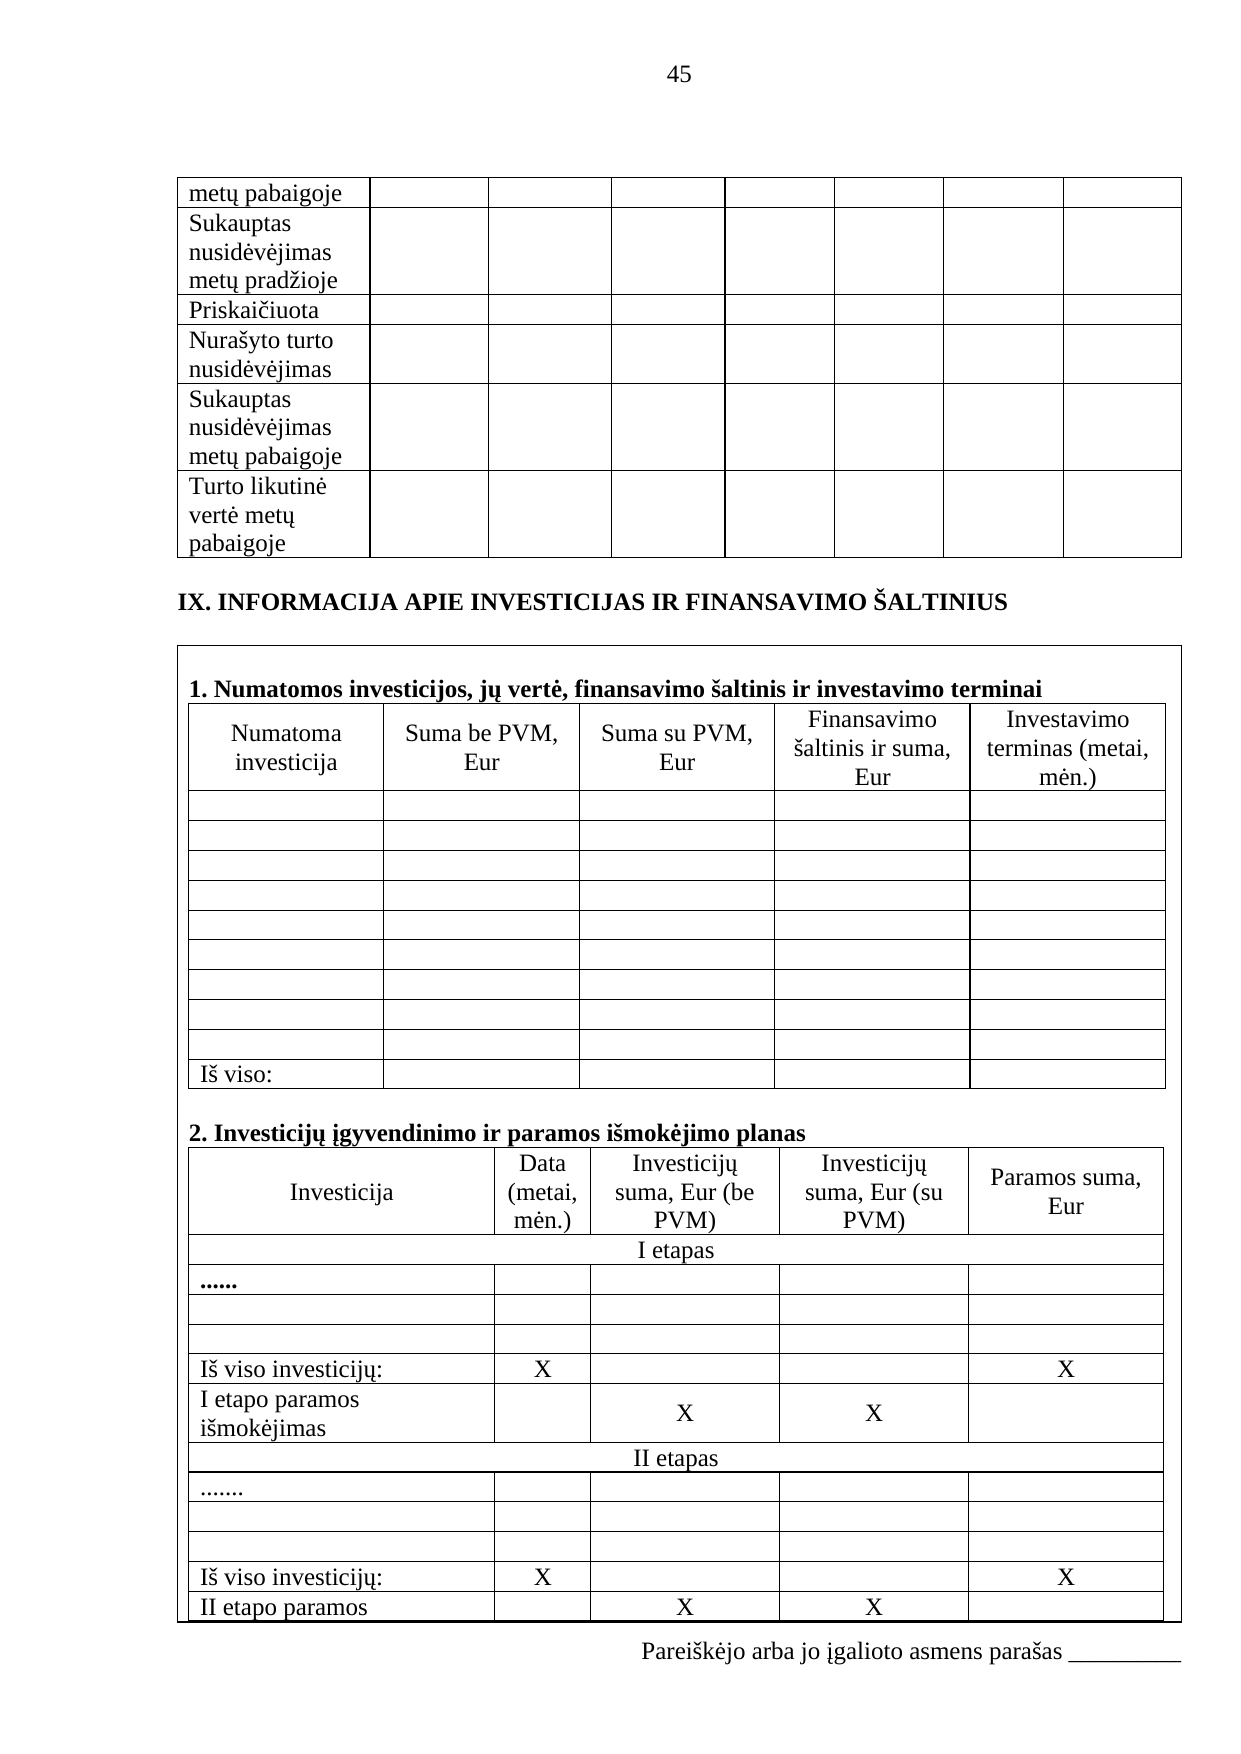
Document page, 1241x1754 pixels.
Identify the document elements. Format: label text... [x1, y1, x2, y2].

table_cell [780, 1502, 968, 1531]
table_cell [591, 1354, 779, 1383]
table_cell [971, 1000, 1165, 1029]
table_cell [944, 471, 1063, 557]
table_cell [775, 851, 969, 880]
table_cell [1064, 178, 1181, 207]
table_cell [835, 295, 943, 324]
table_header Investicijų suma, Eur (be PVM) [591, 1148, 779, 1234]
table_cell [371, 384, 488, 470]
table_cell [189, 1325, 494, 1353]
table_cell [495, 1473, 590, 1501]
table_cell [189, 1502, 494, 1531]
table_cell X [495, 1562, 590, 1591]
text IX. INFORMACIJA APIE INVESTICIJAS IR FINANSAVIMO ŠALTINIUS [177, 587, 1181, 616]
table_cell [495, 1532, 590, 1561]
table_cell [612, 208, 724, 294]
table_cell [835, 208, 943, 294]
table_cell [835, 325, 943, 383]
table_cell [726, 384, 834, 470]
table_cell [969, 1473, 1163, 1501]
table_cell [189, 791, 383, 820]
table_cell [775, 1000, 969, 1029]
table_cell [189, 970, 383, 999]
table_cell [384, 1000, 579, 1029]
table_cell Nurašyto turto nusidėvėjimas [178, 325, 369, 383]
table_cell [612, 325, 724, 383]
table_cell Iš viso: [189, 1060, 383, 1088]
table_cell [969, 1592, 1163, 1620]
table_cell [591, 1265, 779, 1294]
table_cell [775, 1060, 969, 1088]
table_cell [969, 1384, 1163, 1442]
table_cell [384, 970, 579, 999]
table_cell [971, 940, 1165, 969]
table_cell [580, 881, 774, 909]
table_cell [384, 851, 579, 880]
table_cell [780, 1473, 968, 1501]
table_cell X [969, 1562, 1163, 1591]
table_cell [969, 1532, 1163, 1561]
table_cell [969, 1295, 1163, 1323]
table_cell [775, 881, 969, 909]
table_cell [495, 1502, 590, 1531]
table_cell I etapas [189, 1235, 1163, 1264]
table_cell [726, 178, 834, 207]
table_cell [580, 851, 774, 880]
table_cell X [780, 1384, 968, 1442]
table_header Paramos suma, Eur [969, 1148, 1163, 1234]
table_cell [969, 1325, 1163, 1353]
table_cell [971, 1060, 1165, 1088]
table_cell [384, 881, 579, 909]
table_cell [580, 911, 774, 939]
table_header Numatoma investicija [189, 704, 383, 790]
table_cell [1064, 208, 1181, 294]
table_cell [580, 821, 774, 850]
table_cell [835, 178, 943, 207]
table_header Finansavimo šaltinis ir suma, Eur [775, 704, 969, 790]
table_cell [944, 208, 1063, 294]
table_cell metų pabaigoje [178, 178, 369, 207]
table_cell [384, 791, 579, 820]
table_cell [726, 325, 834, 383]
table_cell [371, 178, 488, 207]
table_cell [835, 384, 943, 470]
table_cell [775, 791, 969, 820]
table_cell [971, 911, 1165, 939]
table_cell II etapo paramos [189, 1592, 494, 1620]
table_cell Priskaičiuota [178, 295, 369, 324]
table_cell [489, 384, 611, 470]
table_cell [1064, 471, 1181, 557]
table_cell [591, 1473, 779, 1501]
table_cell [189, 1000, 383, 1029]
table_cell [189, 940, 383, 969]
table_cell [495, 1295, 590, 1323]
table_cell II etapas [189, 1443, 1163, 1471]
table_cell [971, 881, 1165, 909]
table_cell [580, 970, 774, 999]
table_cell [944, 178, 1063, 207]
table_cell [489, 178, 611, 207]
table_cell [189, 1532, 494, 1561]
table_cell [580, 791, 774, 820]
table_cell [971, 791, 1165, 820]
table_cell [612, 471, 724, 557]
table_cell [726, 295, 834, 324]
table_cell [371, 295, 488, 324]
table_cell [780, 1265, 968, 1294]
table_header Data (metai, mėn.) [495, 1148, 590, 1234]
table_cell [591, 1502, 779, 1531]
table_cell [969, 1265, 1163, 1294]
table_cell [775, 1030, 969, 1058]
table_cell [971, 1030, 1165, 1058]
table_cell Iš viso investicijų: [189, 1562, 494, 1591]
table_cell [495, 1384, 590, 1442]
table_cell [384, 821, 579, 850]
table_cell [189, 821, 383, 850]
table_cell [591, 1562, 779, 1591]
table_cell [189, 1295, 494, 1323]
table_cell [580, 1060, 774, 1088]
table_cell [495, 1325, 590, 1353]
table_cell [1064, 325, 1181, 383]
table_cell [780, 1562, 968, 1591]
table_cell [780, 1532, 968, 1561]
table_cell [726, 471, 834, 557]
table_cell [371, 208, 488, 294]
table_cell [775, 970, 969, 999]
table_cell [775, 940, 969, 969]
table_cell [726, 208, 834, 294]
table_cell [489, 325, 611, 383]
table_cell [189, 911, 383, 939]
table_header Suma be PVM, Eur [384, 704, 579, 790]
table_cell I etapo paramos išmokėjimas [189, 1384, 494, 1442]
table_cell [495, 1592, 590, 1620]
table_cell [835, 471, 943, 557]
table_cell [489, 471, 611, 557]
table_cell [489, 208, 611, 294]
table_cell ...... [189, 1265, 494, 1294]
table_cell [489, 295, 611, 324]
table_cell [189, 851, 383, 880]
table_cell [775, 821, 969, 850]
table_cell [971, 851, 1165, 880]
table_cell [944, 384, 1063, 470]
table_cell X [591, 1592, 779, 1620]
table_header Investavimo terminas (metai, mėn.) [971, 704, 1165, 790]
table_cell X [780, 1592, 968, 1620]
table_cell [780, 1354, 968, 1383]
table_header Investicijų suma, Eur (su PVM) [780, 1148, 968, 1234]
table_cell Turto likutinė vertė metų pabaigoje [178, 471, 369, 557]
table_cell [944, 325, 1063, 383]
table_cell [580, 940, 774, 969]
table_cell [189, 881, 383, 909]
table_cell [612, 295, 724, 324]
table_cell [591, 1325, 779, 1353]
table_cell [969, 1502, 1163, 1531]
table_cell X [495, 1354, 590, 1383]
table_cell [780, 1295, 968, 1323]
table_cell [580, 1000, 774, 1029]
table_cell ....... [189, 1473, 494, 1501]
table_cell [612, 384, 724, 470]
table_cell [580, 1030, 774, 1058]
table_cell [371, 471, 488, 557]
table_cell [775, 911, 969, 939]
table_cell [612, 178, 724, 207]
table_header Suma su PVM, Eur [580, 704, 774, 790]
table_cell [971, 821, 1165, 850]
table_cell [944, 295, 1063, 324]
table_cell [591, 1532, 779, 1561]
table_cell X [969, 1354, 1163, 1383]
table_header Investicija [189, 1148, 494, 1234]
table_cell [495, 1265, 590, 1294]
table_cell [384, 911, 579, 939]
table_cell [384, 940, 579, 969]
table_cell [971, 970, 1165, 999]
table_header 1. Numatomos investicijos, jų vertė, finansavimo šaltinis ir investavimo terminai 2. Investicijų įgyvendinimo ir paramos išmokėjimo planas [178, 646, 1181, 1621]
table_cell Sukauptas nusidėvėjimas metų pradžioje [178, 208, 369, 294]
table_cell [371, 325, 488, 383]
table_cell [1064, 384, 1181, 470]
table_cell [189, 1030, 383, 1058]
table_cell [780, 1325, 968, 1353]
table_cell X [591, 1384, 779, 1442]
table_cell [384, 1030, 579, 1058]
table_cell [591, 1295, 779, 1323]
table_cell Iš viso investicijų: [189, 1354, 494, 1383]
table_cell [384, 1060, 579, 1088]
table_cell [1064, 295, 1181, 324]
table_cell Sukauptas nusidėvėjimas metų pabaigoje [178, 384, 369, 470]
